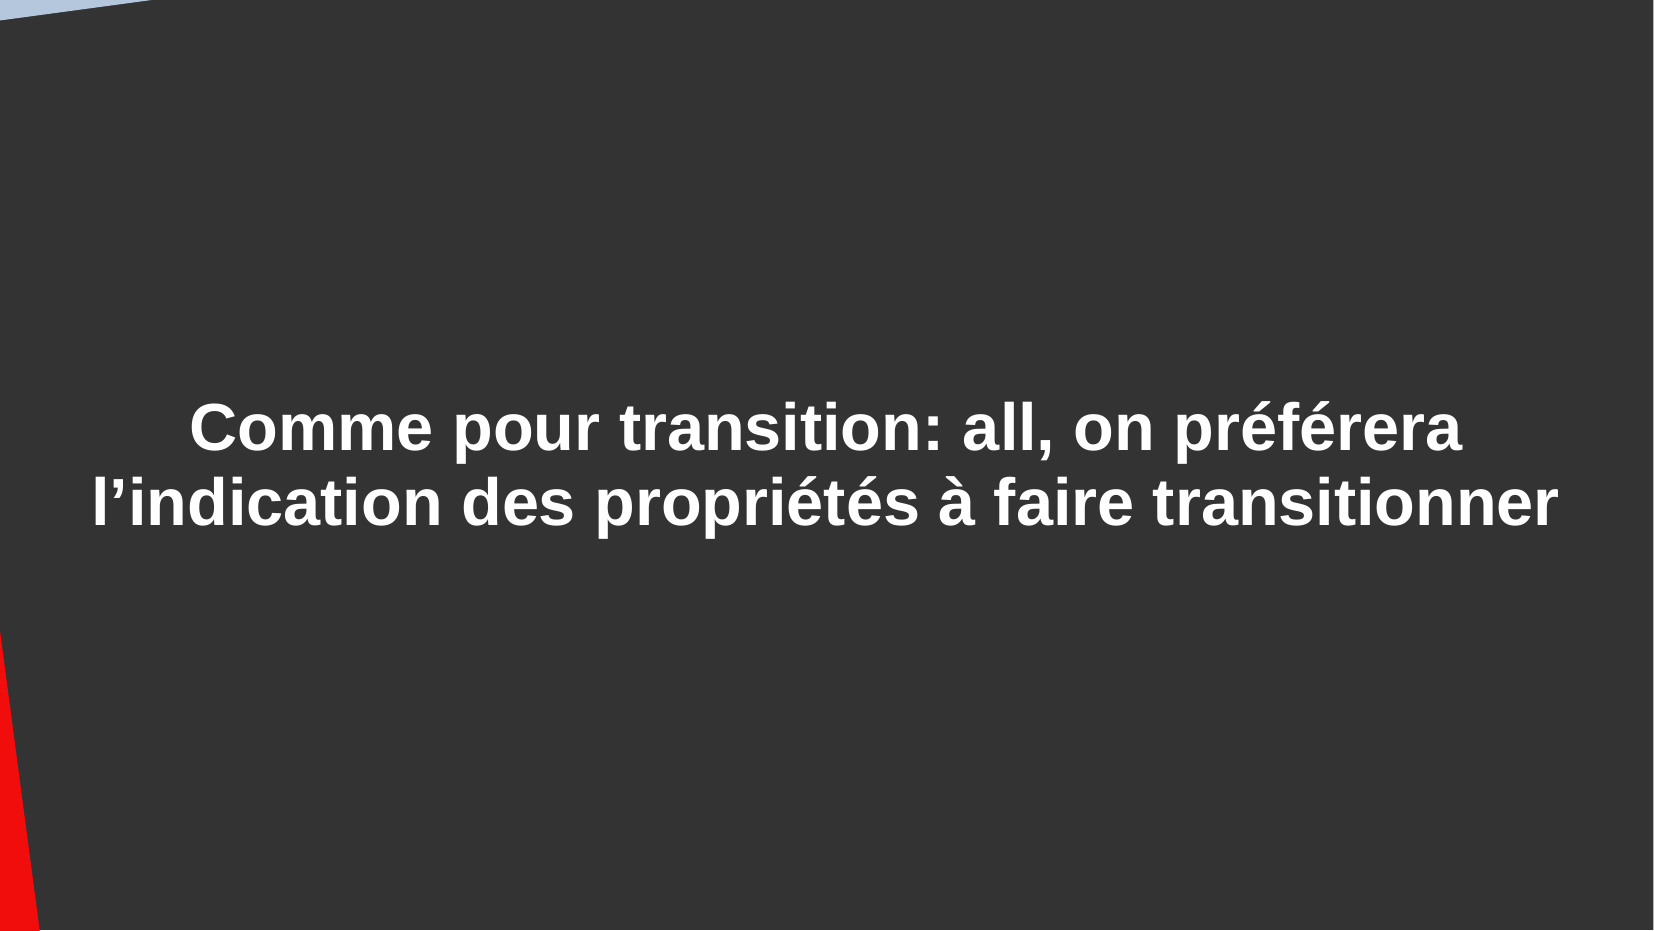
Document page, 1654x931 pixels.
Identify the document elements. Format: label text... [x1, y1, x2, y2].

text_box [0, 0, 152, 21]
text_box [0, 630, 40, 931]
text_box Comme pour transition: all, on préférera l’indication des propriétés à faire transitionner [23, 382, 1630, 548]
